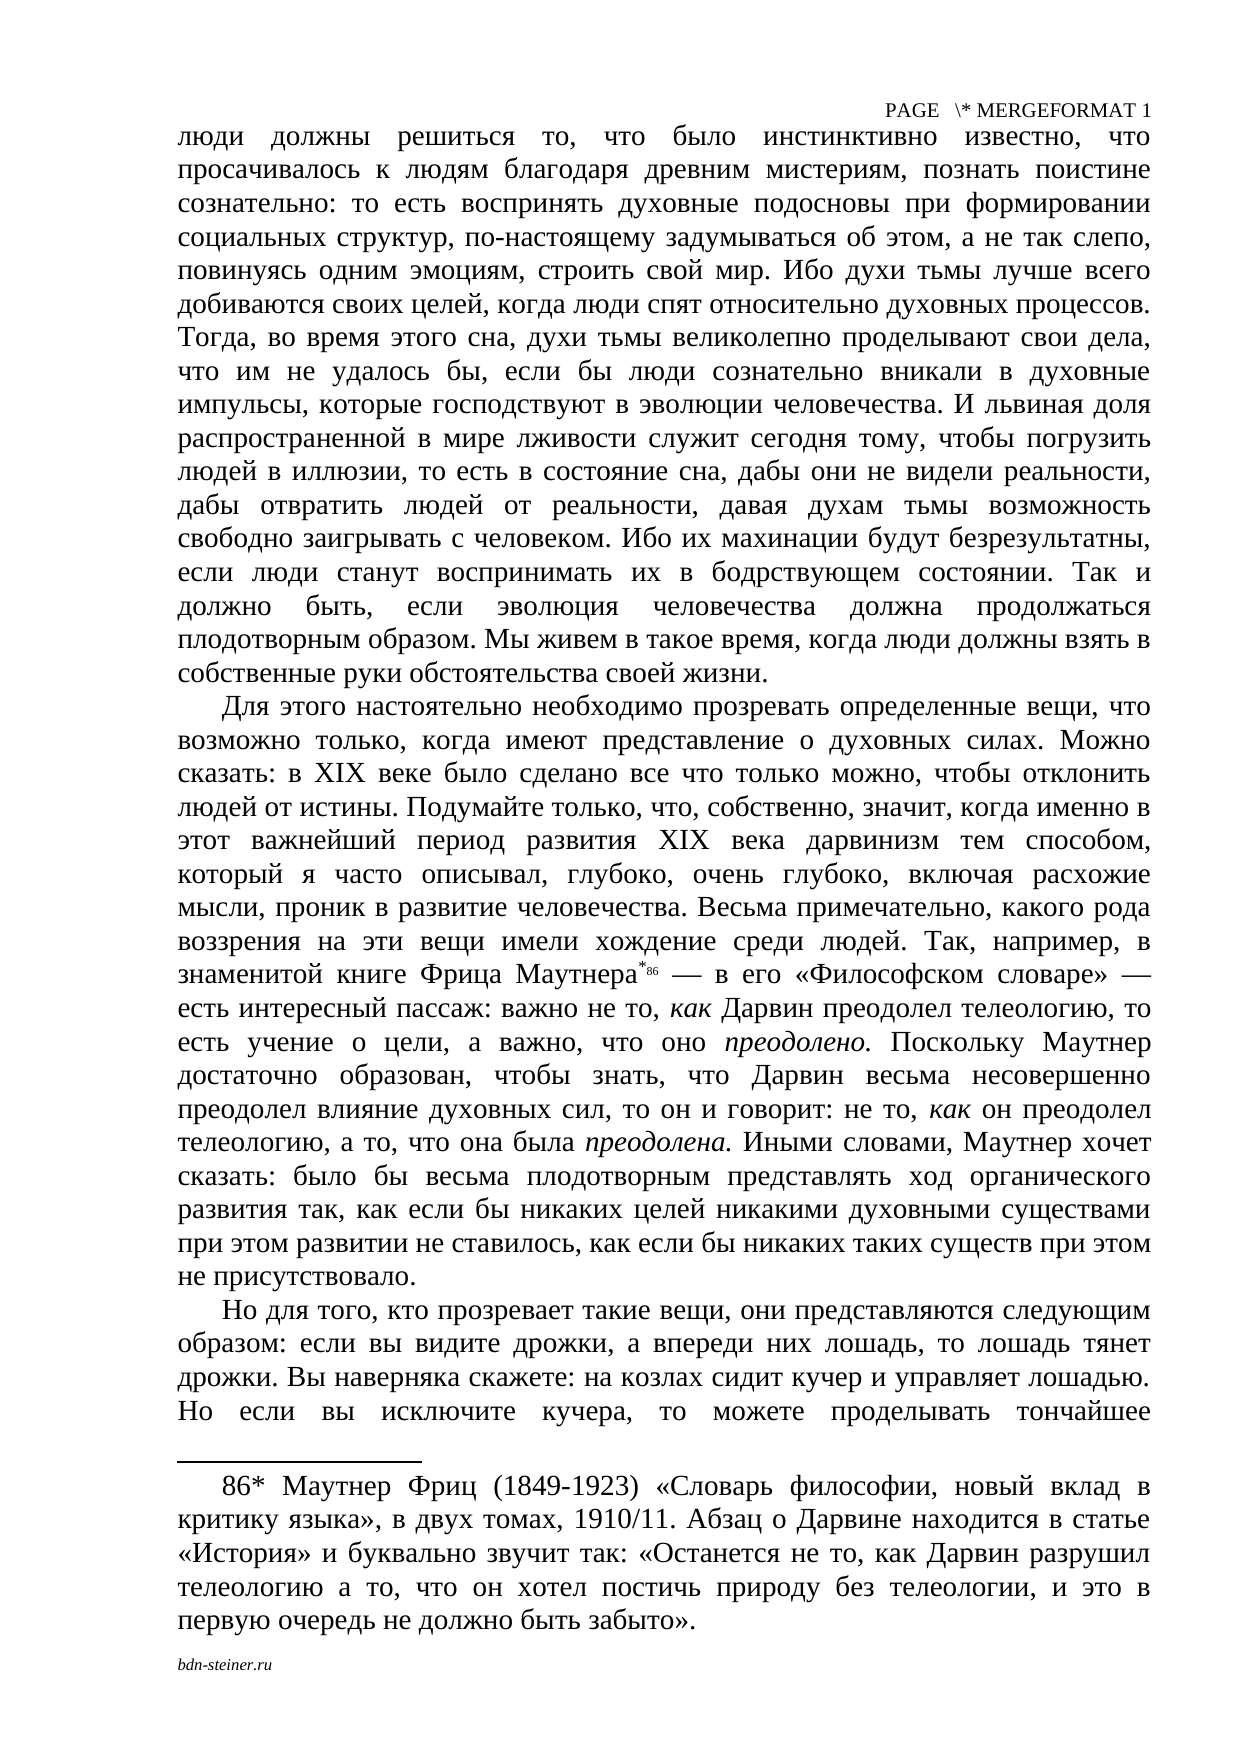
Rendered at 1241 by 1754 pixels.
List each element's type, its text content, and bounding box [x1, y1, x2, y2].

text * Маутнер Фриц (1849-1923) «Словарь философии, новый вклад в критику языка», в двух томах, 1910/11. Абзац о Дарвине находится в статье «История» и буквально звучит так: «Останется не то, как Дарвин разрушил телеологию а то, что он хотел постичь природу без телеологии, и это в первую очередь не должно быть забыто». [177, 1468, 1152, 1636]
text Для этого настоятельно необходимо прозревать определенные вещи, что возможно только, когда имеют представление о духовных силах. Можно сказать: в XIX веке было сделано все что только можно, чтобы отклонить людей от истины. Подумайте только, что, собственно, значит, когда именно в этот важнейший период развития XIX века дарвинизм тем способом, который я часто описывал, глубоко, очень глубоко, включая расхожие мысли, проник в развитие человечества. Весьма примечательно, какого рода воззрения на эти вещи имели хождение среди людей. Так, например, в знаменитой книге Фрица Маутнера* — в его «Философском словаре» — есть интересный пассаж: важно не то, как Дарвин преодолел телеологию, то есть учение о цели, а важно, что оно преодолено. Поскольку Маутнер достаточно образован, чтобы знать, что Дарвин весьма несовершенно преодолел влияние духовных сил, то он и говорит: не то, как он преодолел телеологию, а то, что она была преодолена. Иными словами, Маутнер хочет сказать: было бы весьма плодотворным представлять ход органического развития так, как если бы никаких целей никакими духовными существами при этом развитии не ставилось, как если бы никаких таких существ при этом не присутствовало. [177, 688, 1152, 1292]
text Но для того, кто прозревает такие вещи, они представляются следующим образом: если вы видите дрожки, а впереди них лошадь, то лошадь тянет дрожки. Вы наверняка скажете: на козлах сидит кучер и управляет лошадью. Но если вы исключите кучера, то можете проделывать тончайшее [177, 1292, 1152, 1426]
text люди должны решиться то, что было инстинктивно известно, что просачивалось к людям благодаря древним мистериям, познать поистине сознательно: то есть воспринять духовные подосновы при формировании социальных структур, по-настоящему задумываться об этом, а не так слепо, повинуясь одним эмоциям, строить свой мир. Ибо духи тьмы лучше всего добиваются своих целей, когда люди спят относительно духовных процессов. Тогда, во время этого сна, духи тьмы великолепно проделывают свои дела, что им не удалось бы, если бы люди сознательно вникали в духовные импульсы, которые господствуют в эволюции человечества. И львиная доля распространенной в мире лживости служит сегодня тому, чтобы погрузить людей в иллюзии, то есть в состояние сна, дабы они не видели реальности, дабы отвратить людей от реальности, давая духам тьмы возможность свободно заигрывать с человеком. Ибо их махинации будут безрезультатны, если люди станут воспринимать их в бодрствующем состоянии. Так и должно быть, если эволюция человечества должна продолжаться плодотворным образом. Мы живем в такое время, когда люди должны взять в собственные руки обстоятельства своей жизни. [177, 118, 1152, 688]
